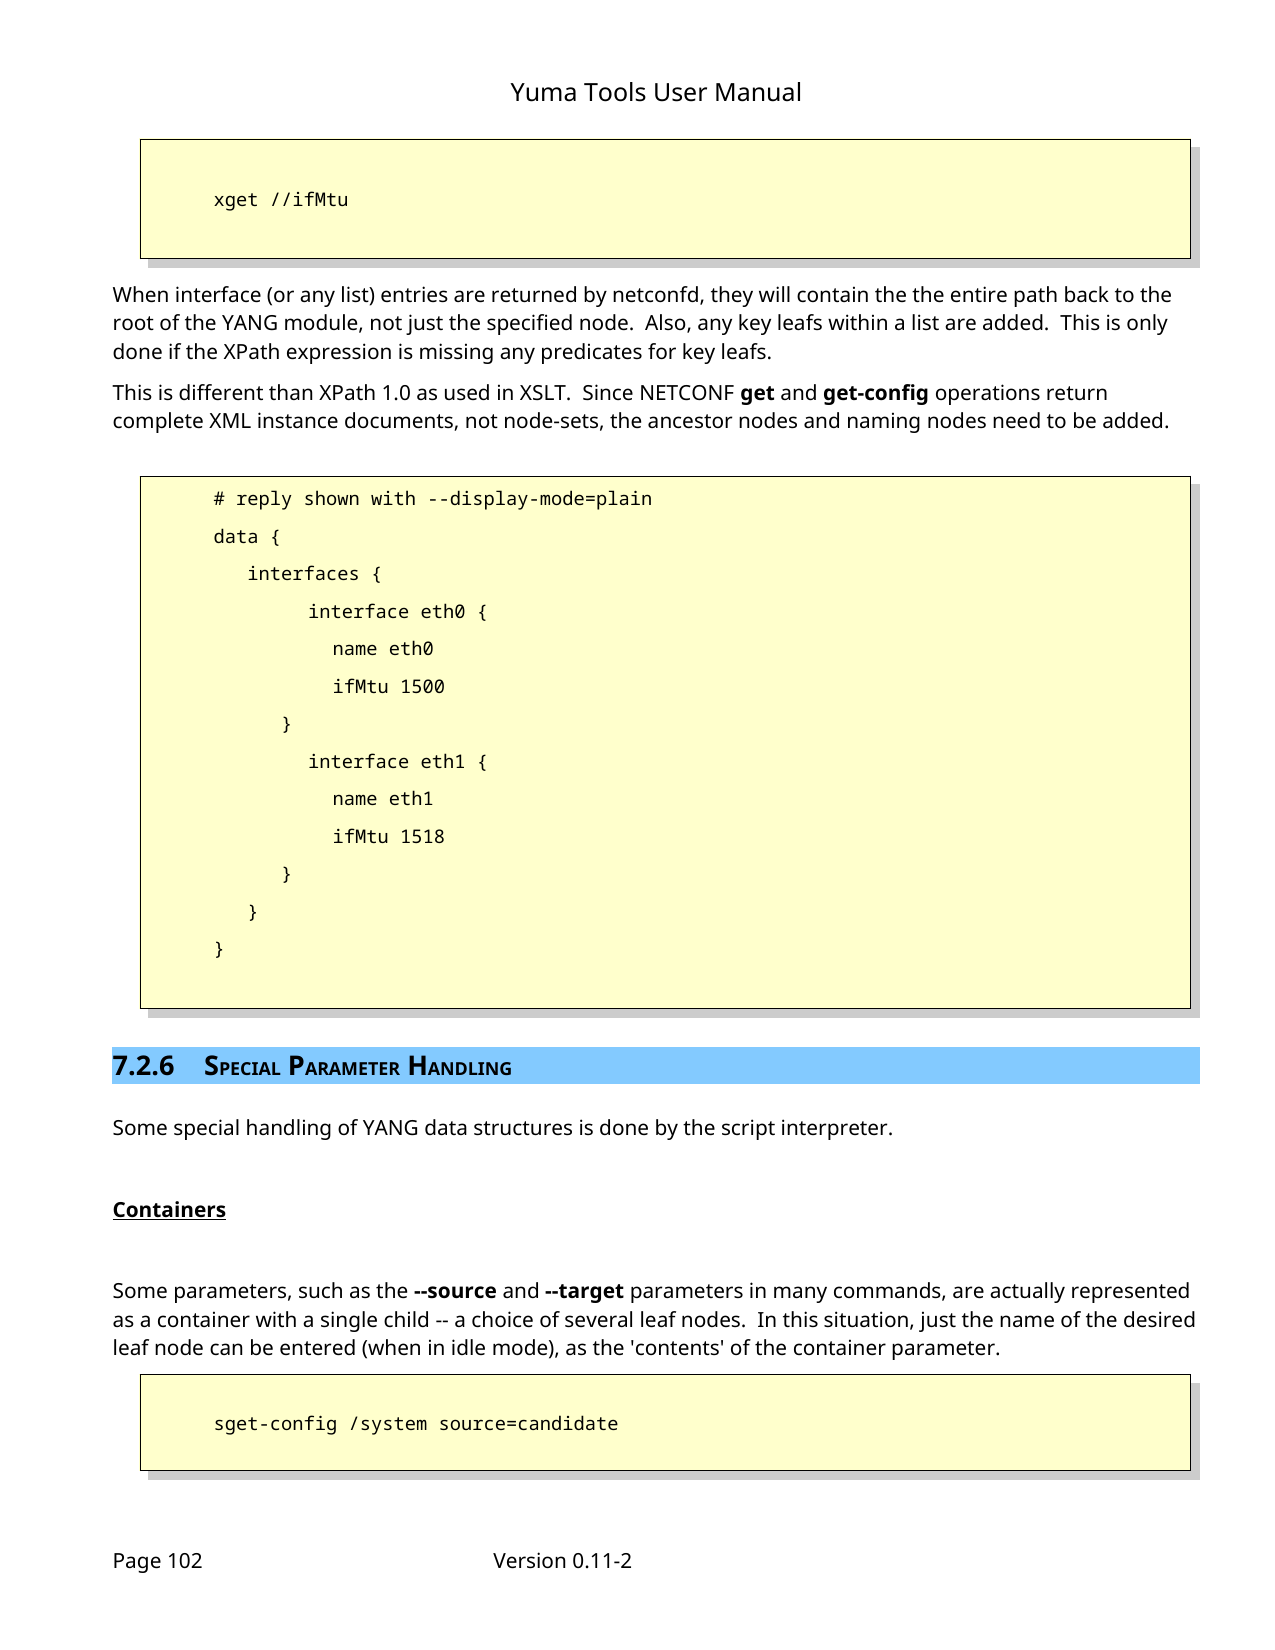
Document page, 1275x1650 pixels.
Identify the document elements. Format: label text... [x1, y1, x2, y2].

text ifMtu 1518 [141, 813, 1190, 849]
text name eth0 [141, 626, 1190, 661]
text data { [141, 513, 1190, 549]
text ifMtu 1500 [141, 663, 1190, 699]
text interface eth0 { [141, 588, 1190, 624]
text Containers [112, 1195, 1200, 1223]
text name eth1 [141, 776, 1190, 811]
text xget //ifMtu [141, 176, 1190, 212]
text } [141, 888, 1190, 924]
text sget-config /system source=candidate [141, 1375, 1190, 1470]
text interfaces { [141, 551, 1190, 586]
text This is different than XPath 1.0 as used in XSLT. Since NETCONF get and get-config operations return complete XML instance documents, not node-sets, the ancestor nodes and naming nodes need to be added. [112, 378, 1200, 463]
text } [141, 926, 1190, 961]
subtitle Special Parameter Handling [112, 1047, 1200, 1084]
text Some parameters, such as the --source and --target parameters in many commands, are actually represented as a container with a single child -- a choice of several leaf nodes. In this situation, just the name of the desired leaf node can be entered (when in idle mode), as the 'contents' of the container parameter. [112, 1277, 1200, 1362]
text } [141, 851, 1190, 886]
text interface eth1 { [141, 738, 1190, 774]
text } [141, 701, 1190, 736]
text When interface (or any list) entries are returned by netconfd, they will contain the the entire path back to the root of the YANG module, not just the specified node. Also, any key leafs within a list are added. This is only done if the XPath expression is missing any predicates for key leafs. [112, 280, 1200, 365]
text Some special handling of YANG data structures is done by the script interpreter. [112, 1113, 1200, 1141]
text # reply shown with --display-mode=plain [141, 477, 1190, 511]
